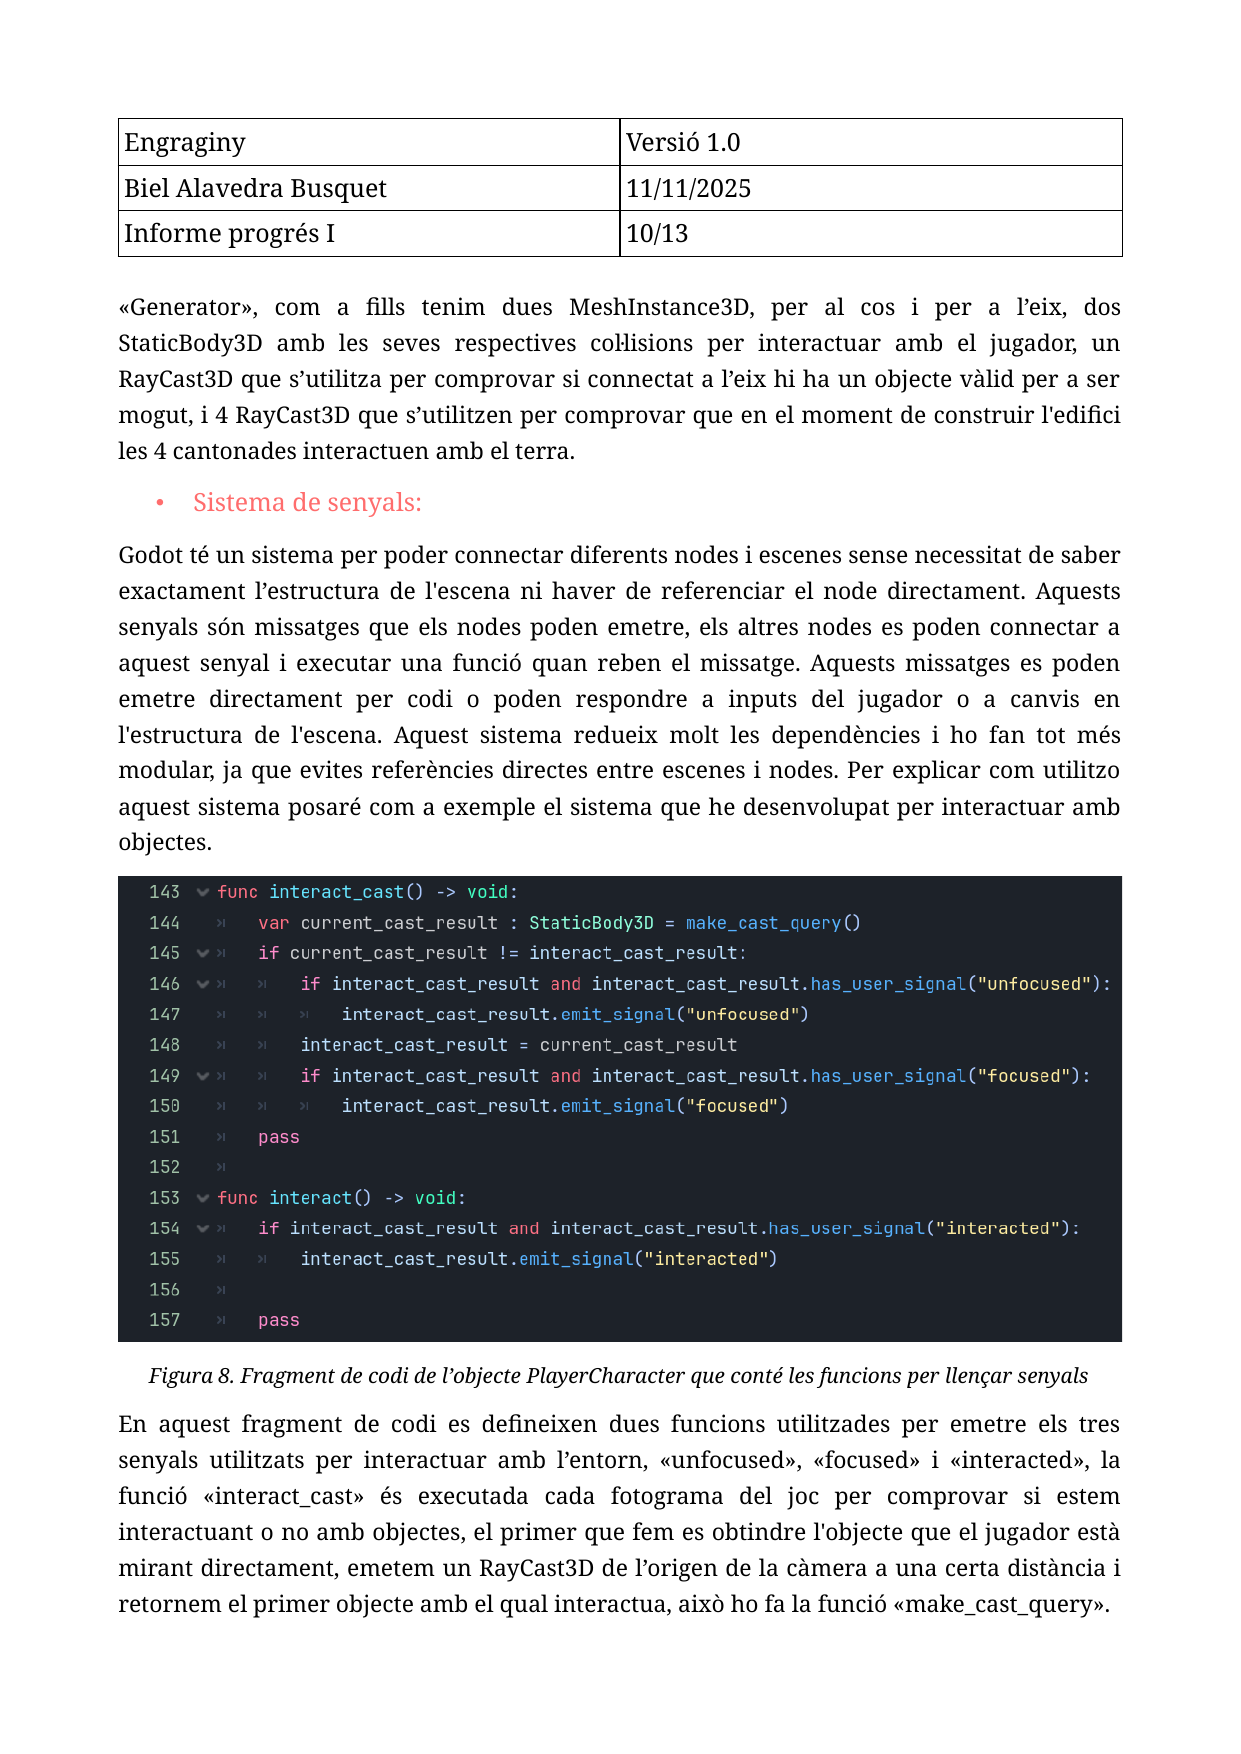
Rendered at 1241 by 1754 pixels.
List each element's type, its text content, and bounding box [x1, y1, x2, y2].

list Sistema de senyals: [156, 485, 1122, 519]
text «Generator», com a fills tenim dues MeshInstance3D, per al cos i per a l’eix, dos StaticBody3D amb les seves respectives col·lisions per interactuar amb el jugador, un RayCast3D que s’utilitza per comprovar si connectat a l’eix hi ha un objecte vàlid per a ser mogut, i 4 RayCast3D que s’utilitzen per comprovar que en el moment de construir l'edifici les 4 cantonades interactuen amb el terra. [118, 291, 1122, 466]
text Godot té un sistema per poder connectar diferents nodes i escenes sense necessitat de saber exactament l’estructura de l'escena ni haver de referenciar el node directament. Aquests senyals són missatges que els nodes poden emetre, els altres nodes es poden connectar a aquest senyal i executar una funció quan reben el missatge. Aquests missatges es poden emetre directament per codi o poden respondre a inputs del jugador o a canvis en l'estructura de l'escena. Aquest sistema redueix molt les dependències i ho fan tot més modular, ja que evites referències directes entre escenes i nodes. Per explicar com utilitzo aquest sistema posaré com a exemple el sistema que he desenvolupat per interactuar amb objectes. [118, 539, 1122, 858]
picture [118, 876, 1123, 1342]
text En aquest fragment de codi es defineixen dues funcions utilitzades per emetre els tres senyals utilitzats per interactuar amb l’entorn, «unfocused», «focused» i «interacted», la funció «interact_cast» és executada cada fotograma del joc per comprovar si estem interactuant o no amb objectes, el primer que fem es obtindre l'objecte que el jugador està mirant directament, emetem un RayCast3D de l’origen de la càmera a una certa distància i retornem el primer objecte amb el qual interactua, això ho fa la funció «make_cast_query». [118, 1408, 1122, 1619]
text Figura 8. Fragment de codi de l’objecte PlayerCharacter que conté les funcions per llençar senyals [118, 1361, 1122, 1389]
